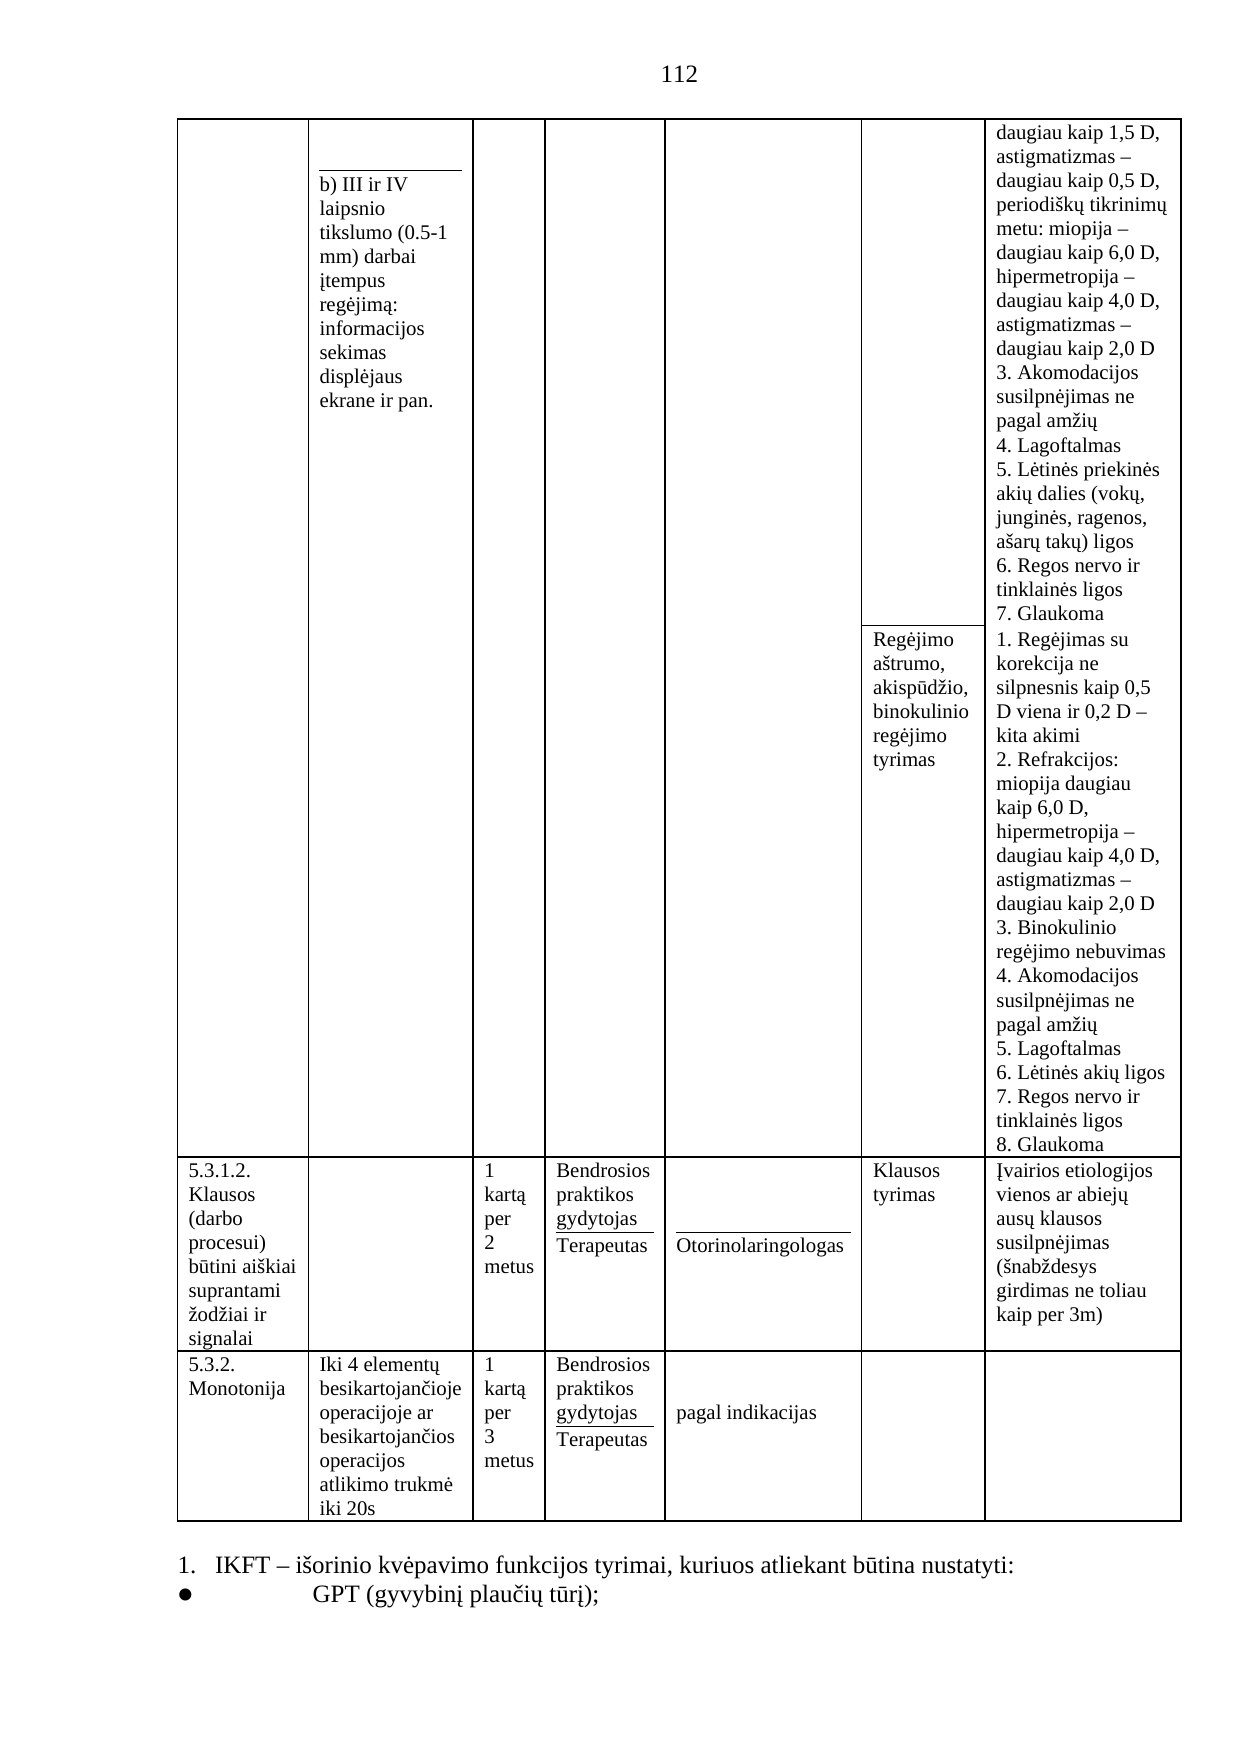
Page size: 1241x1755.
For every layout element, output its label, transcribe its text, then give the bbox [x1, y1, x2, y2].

table_cell Otorinolaringologas [666, 1158, 861, 1350]
table_cell Klausos tyrimas [862, 1158, 984, 1350]
table_cell 1. Regėjimas su korekcija ne silpnesnis kaip 0,5 D viena ir 0,2 D – kita akimi 2. Refrakcijos: miopija daugiau kaip 6,0 D, hipermetropija – daugiau kaip 4,0 D, astigmatizmas – daugiau kaip 2,0 D 3. Binokulinio regėjimo nebuvimas 4. Akomodacijos susilpnėjimas ne pagal amžių 5. Lagoftalmas 6. Lėtinės akių ligos 7. Regos nervo ir tinklainės ligos 8. Glaukoma [986, 625, 1180, 1156]
text 1. IKFT – išorinio kvėpavimo funkcijos tyrimai, kuriuos atliekant būtina nustatyti: [177, 1550, 1181, 1579]
table_cell [309, 1158, 472, 1350]
table_cell [666, 120, 861, 1156]
table_cell [986, 1352, 1180, 1520]
table_cell [862, 120, 984, 625]
table_cell Bendrosios praktikos gydytojas Terapeutas [546, 1158, 664, 1350]
table_cell [474, 120, 544, 1156]
table_cell 5.3.1.2. Klausos (darbo procesui) būtini aiškiai suprantami žodžiai ir signalai [178, 1158, 308, 1350]
table_cell [862, 1352, 984, 1520]
table_cell 1 kartą per 2 metus [474, 1158, 544, 1350]
table_cell Įvairios etiologijos vienos ar abiejų ausų klausos susilpnėjimas (šnabždesys girdimas ne toliau kaip per 3m) [986, 1158, 1180, 1350]
table_cell 1 kartą per 3 metus [474, 1352, 544, 1520]
table_cell Regėjimo aštrumo, akispūdžio, binokulinio regėjimo tyrimas [862, 626, 984, 1156]
table_cell Bendrosios praktikos gydytojas Terapeutas [546, 1352, 664, 1520]
table_cell Iki 4 elementų besikartojančioje operacijoje ar besikartojančios operacijos atlikimo trukmė iki 20s [309, 1352, 472, 1520]
table_cell b) III ir IV laipsnio tikslumo (0.5-1 mm) darbai įtempus regėjimą: informacijos sekimas displėjaus ekrane ir pan. [309, 120, 472, 1156]
table_cell [178, 120, 308, 1156]
table_cell pagal indikacijas [666, 1352, 861, 1520]
table_cell daugiau kaip 1,5 D, astigmatizmas – daugiau kaip 0,5 D, periodiškų tikrinimų metu: miopija – daugiau kaip 6,0 D, hipermetropija – daugiau kaip 4,0 D, astigmatizmas – daugiau kaip 2,0 D 3. Akomodacijos susilpnėjimas ne pagal amžių 4. Lagoftalmas 5. Lėtinės priekinės akių dalies (vokų, junginės, ragenos, ašarų takų) ligos 6. Regos nervo ir tinklainės ligos 7. Glaukoma [986, 120, 1180, 625]
table_cell [546, 120, 664, 1156]
text  GPT (gyvybinį plaučių tūrį); [177, 1579, 1181, 1608]
table_cell 5.3.2. Monotonija [178, 1352, 308, 1520]
